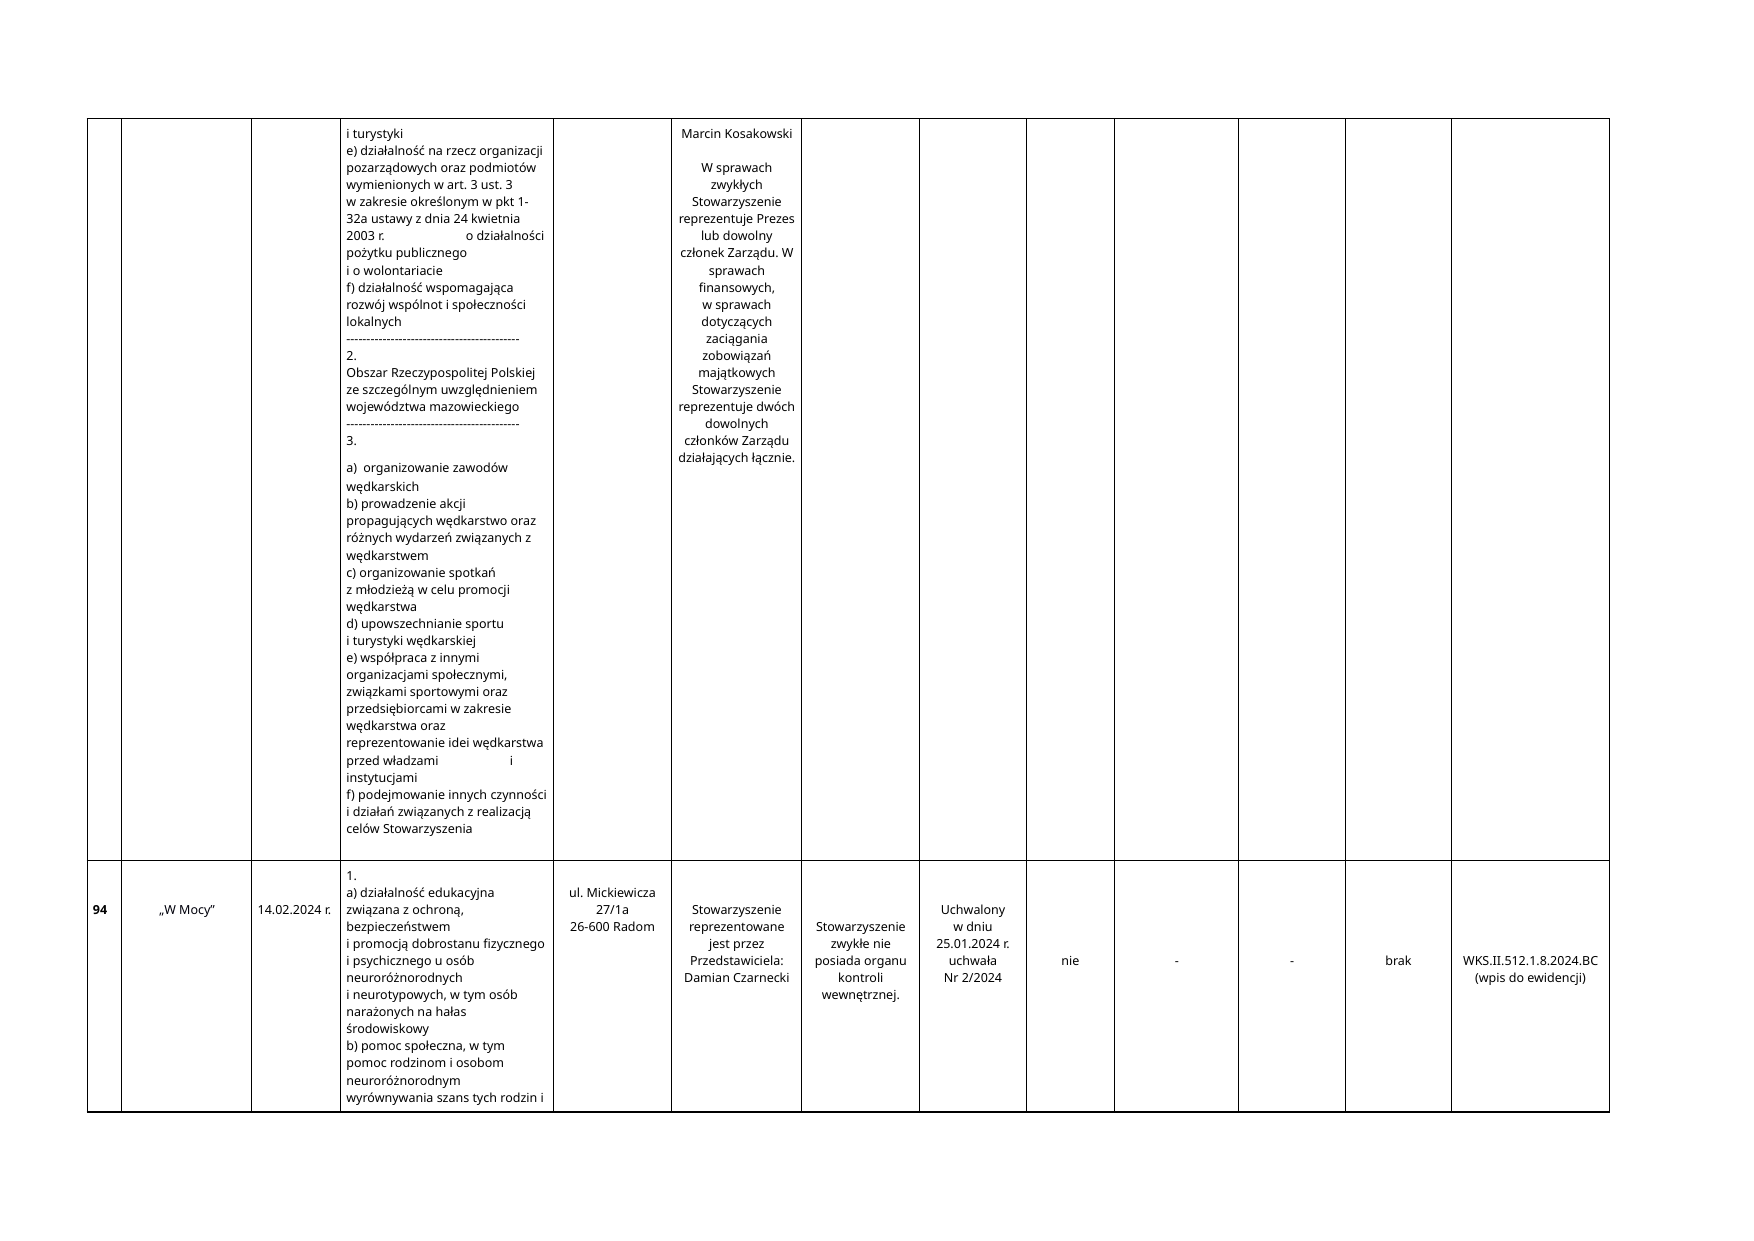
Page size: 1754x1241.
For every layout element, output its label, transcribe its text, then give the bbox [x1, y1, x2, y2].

table_cell brak [1346, 861, 1451, 1111]
table_cell [122, 119, 251, 860]
table_cell [802, 119, 919, 860]
table_cell Stowarzyszenie reprezentowane jest przez Przedstawiciela: Damian Czarnecki [672, 861, 801, 1111]
table_cell WKS.II.512.1.8.2024.BC (wpis do ewidencji) [1452, 861, 1609, 1111]
table_cell [252, 119, 340, 860]
table_cell 94 [88, 861, 121, 1111]
table_cell i turystyki e) działalność na rzecz organizacji pozarządowych oraz podmiotów wymienionych w art. 3 ust. 3 w zakresie określonym w pkt 1-32a ustawy z dnia 24 kwietnia 2003 r. o działalności pożytku publicznego i o wolontariacie f) działalność wspomagająca rozwój wspólnot i społeczności lokalnych ------------------------------------------- 2. Obszar Rzeczypospolitej Polskiej ze szczególnym uwzględnieniem województwa mazowieckiego ------------------------------------------- 3. a) organizowanie zawodów wędkarskich b) prowadzenie akcji propagujących wędkarstwo oraz różnych wydarzeń związanych z wędkarstwem c) organizowanie spotkań z młodzieżą w celu promocji wędkarstwa d) upowszechnianie sportu i turystyki wędkarskiej e) współpraca z innymi organizacjami społecznymi, związkami sportowymi oraz przedsiębiorcami w zakresie wędkarstwa oraz reprezentowanie idei wędkarstwa przed władzami i instytucjami f) podejmowanie innych czynności i działań związanych z realizacją celów Stowarzyszenia [341, 119, 553, 860]
table_cell nie [1027, 861, 1114, 1111]
table_cell - [1115, 119, 1238, 860]
table_cell [920, 119, 1026, 860]
table_cell [1346, 119, 1451, 860]
table_cell [554, 119, 671, 860]
table_cell ul. Mickiewicza 27/1a 26-600 Radom [554, 861, 671, 1111]
table_cell - [1239, 119, 1345, 860]
table_cell „W Mocy” [122, 861, 251, 1111]
table_cell 14.02.2024 r. [252, 861, 340, 1111]
table_cell Marcin Kosakowski W sprawach zwykłych Stowarzyszenie reprezentuje Prezes lub dowolny członek Zarządu. W sprawach finansowych, w sprawach dotyczących zaciągania zobowiązań majątkowych Stowarzyszenie reprezentuje dwóch dowolnych członków Zarządu działających łącznie. [672, 119, 801, 860]
table_cell [88, 119, 121, 860]
table_cell - [1239, 861, 1345, 1111]
table_cell 1. a) działalność edukacyjna związana z ochroną, bezpieczeństwem i promocją dobrostanu fizycznego i psychicznego u osób neuroróżnorodnych i neurotypowych, w tym osób narażonych na hałas środowiskowy b) pomoc społeczna, w tym pomoc rodzinom i osobom neuroróżnorodnym wyrównywania szans tych rodzin i [341, 861, 553, 1111]
table_cell - [1115, 861, 1238, 1111]
table_cell Stowarzyszenie zwykłe nie posiada organu kontroli wewnętrznej. [802, 861, 919, 1111]
table_cell [1452, 119, 1609, 860]
table_cell Uchwalony w dniu 25.01.2024 r. uchwała Nr 2/2024 [920, 861, 1026, 1111]
table_cell [1027, 119, 1114, 860]
